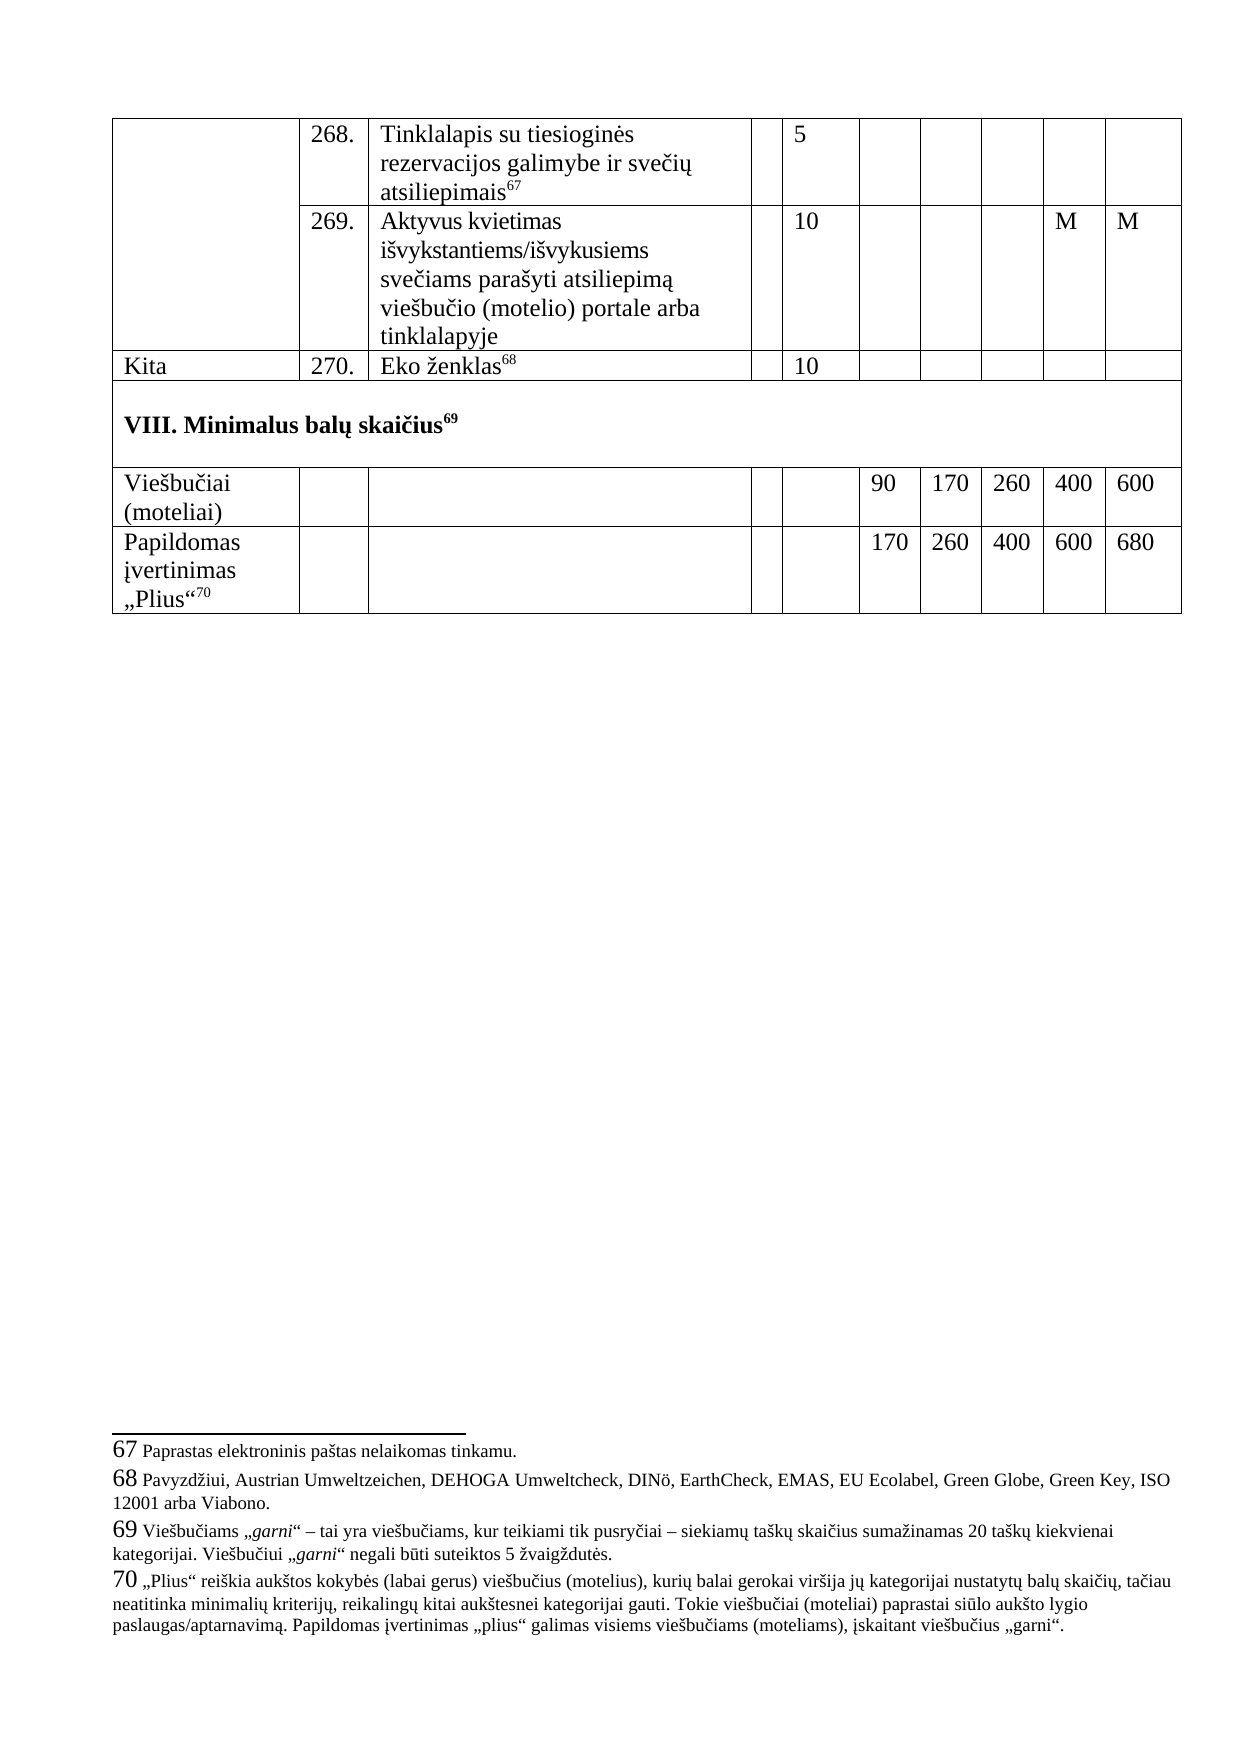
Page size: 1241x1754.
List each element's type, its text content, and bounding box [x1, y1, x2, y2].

table_cell Eko ženklas [369, 351, 751, 380]
table_cell 400 [1044, 468, 1105, 526]
table_cell 269. [300, 206, 368, 350]
table_cell [300, 527, 368, 613]
table_cell 10 [783, 351, 859, 380]
table_cell [982, 119, 1043, 205]
table_cell Kita [113, 351, 299, 380]
table_cell 268. [300, 119, 368, 205]
table_cell [921, 119, 981, 205]
table_cell Aktyvus kvietimas išvykstantiems/išvykusiems svečiams parašyti atsiliepimą viešbučio (motelio) portale arba tinklalapyje [369, 206, 751, 350]
table_cell 5 [783, 119, 859, 205]
table_cell M [1044, 206, 1105, 350]
table_cell 600 [1044, 527, 1105, 613]
table_cell [752, 119, 782, 205]
table_cell Viešbučiai (moteliai) [113, 468, 299, 526]
table_cell [982, 351, 1043, 380]
table_cell [752, 527, 782, 613]
table_cell 400 [982, 527, 1043, 613]
table_cell [1106, 119, 1181, 205]
table_cell [1044, 119, 1105, 205]
table_cell 170 [860, 527, 920, 613]
table_cell 600 [1106, 468, 1181, 526]
table_cell [982, 206, 1043, 350]
table_cell 260 [921, 527, 981, 613]
table_cell 170 [921, 468, 981, 526]
table_cell [752, 468, 782, 526]
table_cell 10 [783, 206, 859, 350]
table_cell 90 [860, 468, 920, 526]
table_cell 260 [982, 468, 1043, 526]
table_cell [369, 527, 751, 613]
table_cell [752, 351, 782, 380]
table_cell Papildomas įvertinimas „Plius“ [113, 527, 299, 613]
table_cell 680 [1106, 527, 1181, 613]
table_cell [921, 206, 981, 350]
table_cell [369, 468, 751, 526]
table_cell VIII. Minimalus balų skaičius [113, 381, 1181, 467]
table_cell [921, 351, 981, 380]
table_cell M [1106, 206, 1181, 350]
table_cell [860, 206, 920, 350]
table_cell [752, 206, 782, 350]
table_cell Tinklalapis su tiesioginės rezervacijos galimybe ir svečių atsiliepimais [369, 119, 751, 205]
table_cell [1106, 351, 1181, 380]
table_cell 270. [300, 351, 368, 380]
table_cell [783, 468, 859, 526]
table_cell [783, 527, 859, 613]
table_cell [113, 119, 299, 350]
table_cell [860, 351, 920, 380]
table_cell [300, 468, 368, 526]
table_cell [1044, 351, 1105, 380]
table_cell [860, 119, 920, 205]
